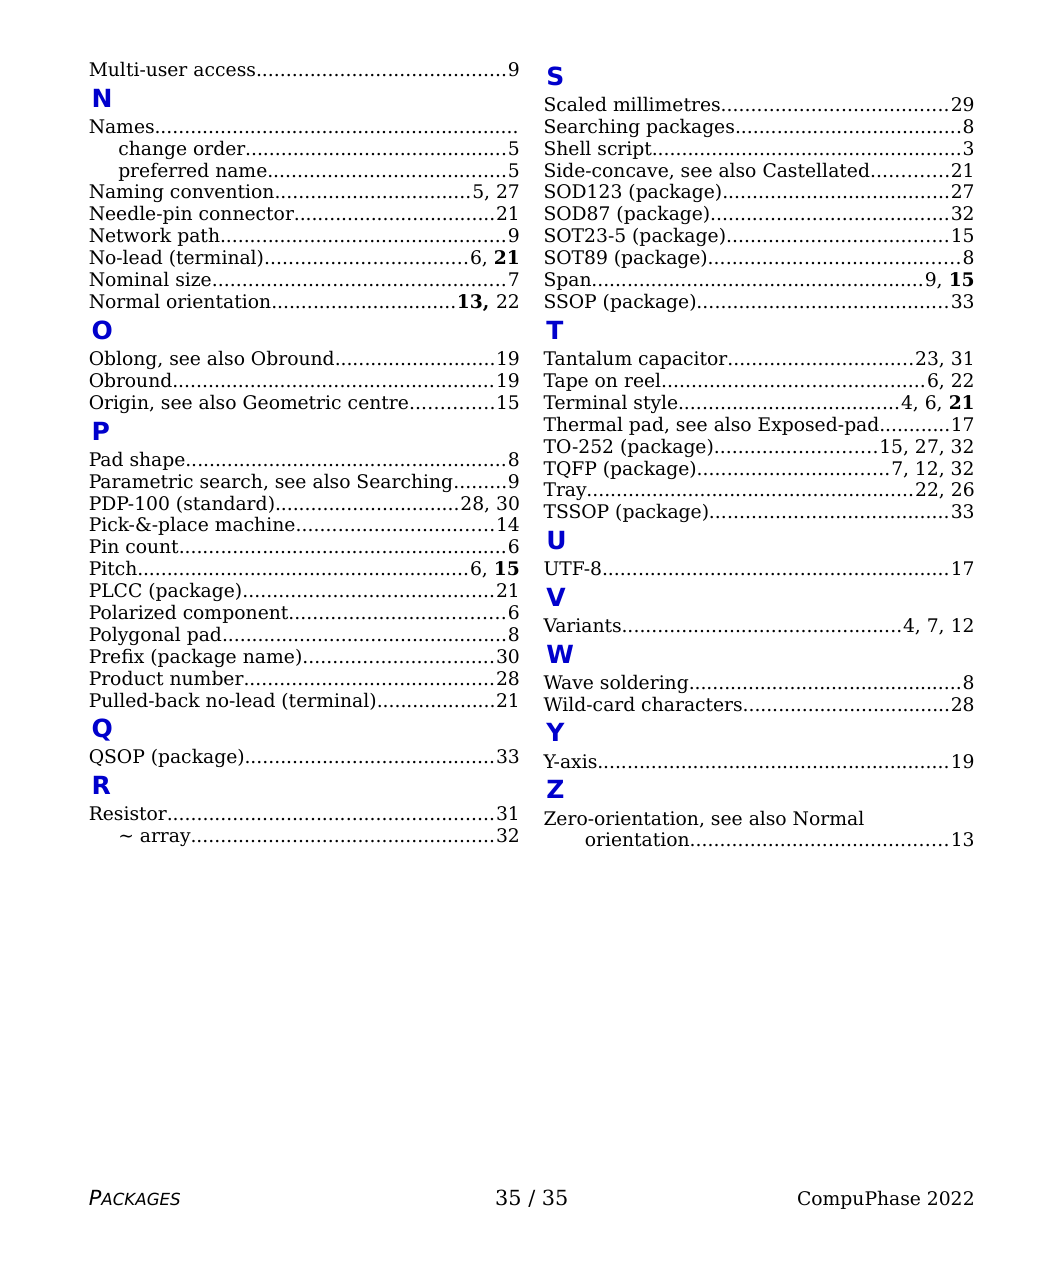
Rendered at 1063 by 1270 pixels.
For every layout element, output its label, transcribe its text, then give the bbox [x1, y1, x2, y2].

text S [543, 59, 974, 94]
text TQFP (package) 7, 12, 32 [543, 458, 974, 479]
text Network path 9 [88, 225, 520, 247]
text Scaled millimetres 29 [543, 94, 974, 116]
text Thermal pad, see also Exposed-pad 17 [543, 414, 974, 436]
text Pitch 6, 15 [88, 558, 520, 580]
text Searching packages 8 [543, 116, 974, 138]
text Needle-pin connector 21 [88, 203, 520, 225]
text Naming convention 5, 27 [88, 182, 520, 203]
text Names [88, 116, 520, 138]
text V [543, 580, 974, 615]
text QSOP (package) 33 [88, 747, 520, 768]
text Polarized component 6 [88, 602, 520, 624]
text Y-axis 19 [543, 751, 974, 773]
text T [543, 313, 974, 348]
text Obround 19 [88, 370, 520, 392]
text Side-concave, see also Castellated 21 [543, 160, 974, 182]
text Span 9, 15 [543, 269, 974, 291]
text U [543, 523, 974, 558]
text PLCC (package) 21 [88, 580, 520, 602]
text Resistor 31 [88, 803, 520, 825]
text Wild-card characters 28 [543, 694, 974, 716]
text change order 5 [118, 138, 520, 160]
text ~ array 32 [118, 825, 520, 847]
text Product number 28 [88, 668, 520, 690]
text Normal orientation 13, 22 [88, 291, 520, 313]
text Terminal style 4, 6, 21 [543, 392, 974, 414]
text Zero-orientation, see also Normal orientation 13 [543, 808, 974, 851]
text Origin, see also Geometric centre 15 [88, 392, 520, 414]
text Z [543, 773, 974, 808]
text TO-252 (package) 15, 27, 32 [543, 436, 974, 458]
text Pin count 6 [88, 536, 520, 558]
text Tantalum capacitor 23, 31 [543, 348, 974, 370]
text SOT89 (package) 8 [543, 247, 974, 269]
text Pulled-back no-lead (terminal) 21 [88, 690, 520, 712]
text No-lead (terminal) 6, 21 [88, 247, 520, 269]
text Multi-user access 9 [88, 59, 520, 81]
text R [88, 768, 520, 803]
text Wave soldering 8 [543, 672, 974, 694]
text Pick-&-place machine 14 [88, 514, 520, 536]
text Variants 4, 7, 12 [543, 615, 974, 637]
text Nominal size 7 [88, 269, 520, 291]
text W [543, 637, 974, 672]
text TSSOP (package) 33 [543, 501, 974, 523]
text P [88, 414, 520, 449]
text O [88, 313, 520, 348]
text Oblong, see also Obround 19 [88, 348, 520, 370]
text SOT23-5 (package) 15 [543, 225, 974, 247]
text PDP-100 (standard) 28, 30 [88, 493, 520, 514]
text Parametric search, see also Searching 9 [88, 471, 520, 493]
text Tape on reel 6, 22 [543, 370, 974, 392]
text Q [88, 712, 520, 747]
text N [88, 81, 520, 116]
text Prefix (package name) 30 [88, 646, 520, 668]
text UTF-8 17 [543, 558, 974, 580]
text SSOP (package) 33 [543, 291, 974, 313]
text preferred name 5 [118, 160, 520, 182]
text Y [543, 716, 974, 751]
text SOD87 (package) 32 [543, 203, 974, 225]
text SOD123 (package) 27 [543, 182, 974, 203]
text Tray 22, 26 [543, 479, 974, 501]
text Pad shape 8 [88, 449, 520, 471]
text Shell script 3 [543, 138, 974, 160]
text Polygonal pad 8 [88, 624, 520, 646]
